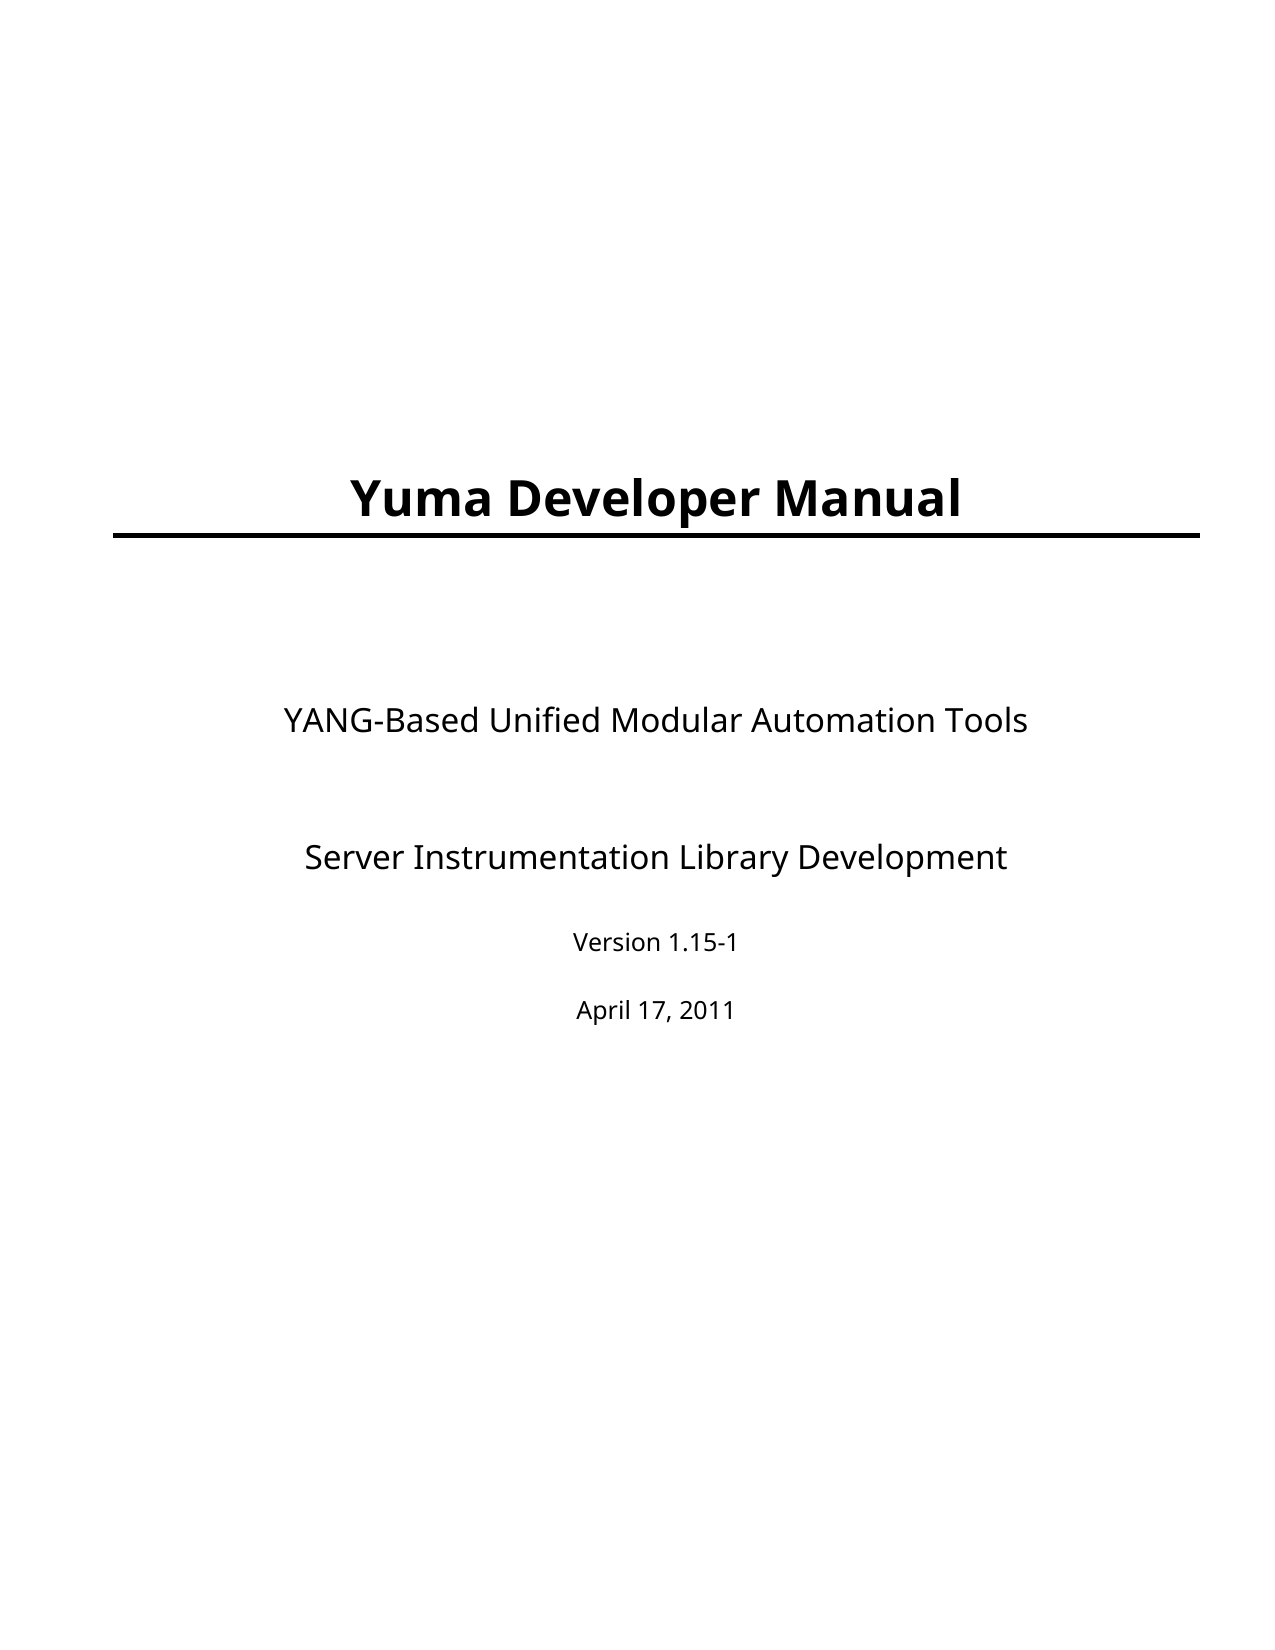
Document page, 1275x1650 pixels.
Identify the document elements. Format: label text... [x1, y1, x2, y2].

text Server Instrumentation Library Development [112, 833, 1200, 879]
text Version 1.15-1 [112, 924, 1200, 958]
text YANG-Based Unified Modular Automation Tools [112, 697, 1200, 743]
title Yuma Developer Manual [112, 462, 1200, 538]
text April 17, 2011 [112, 992, 1200, 1027]
